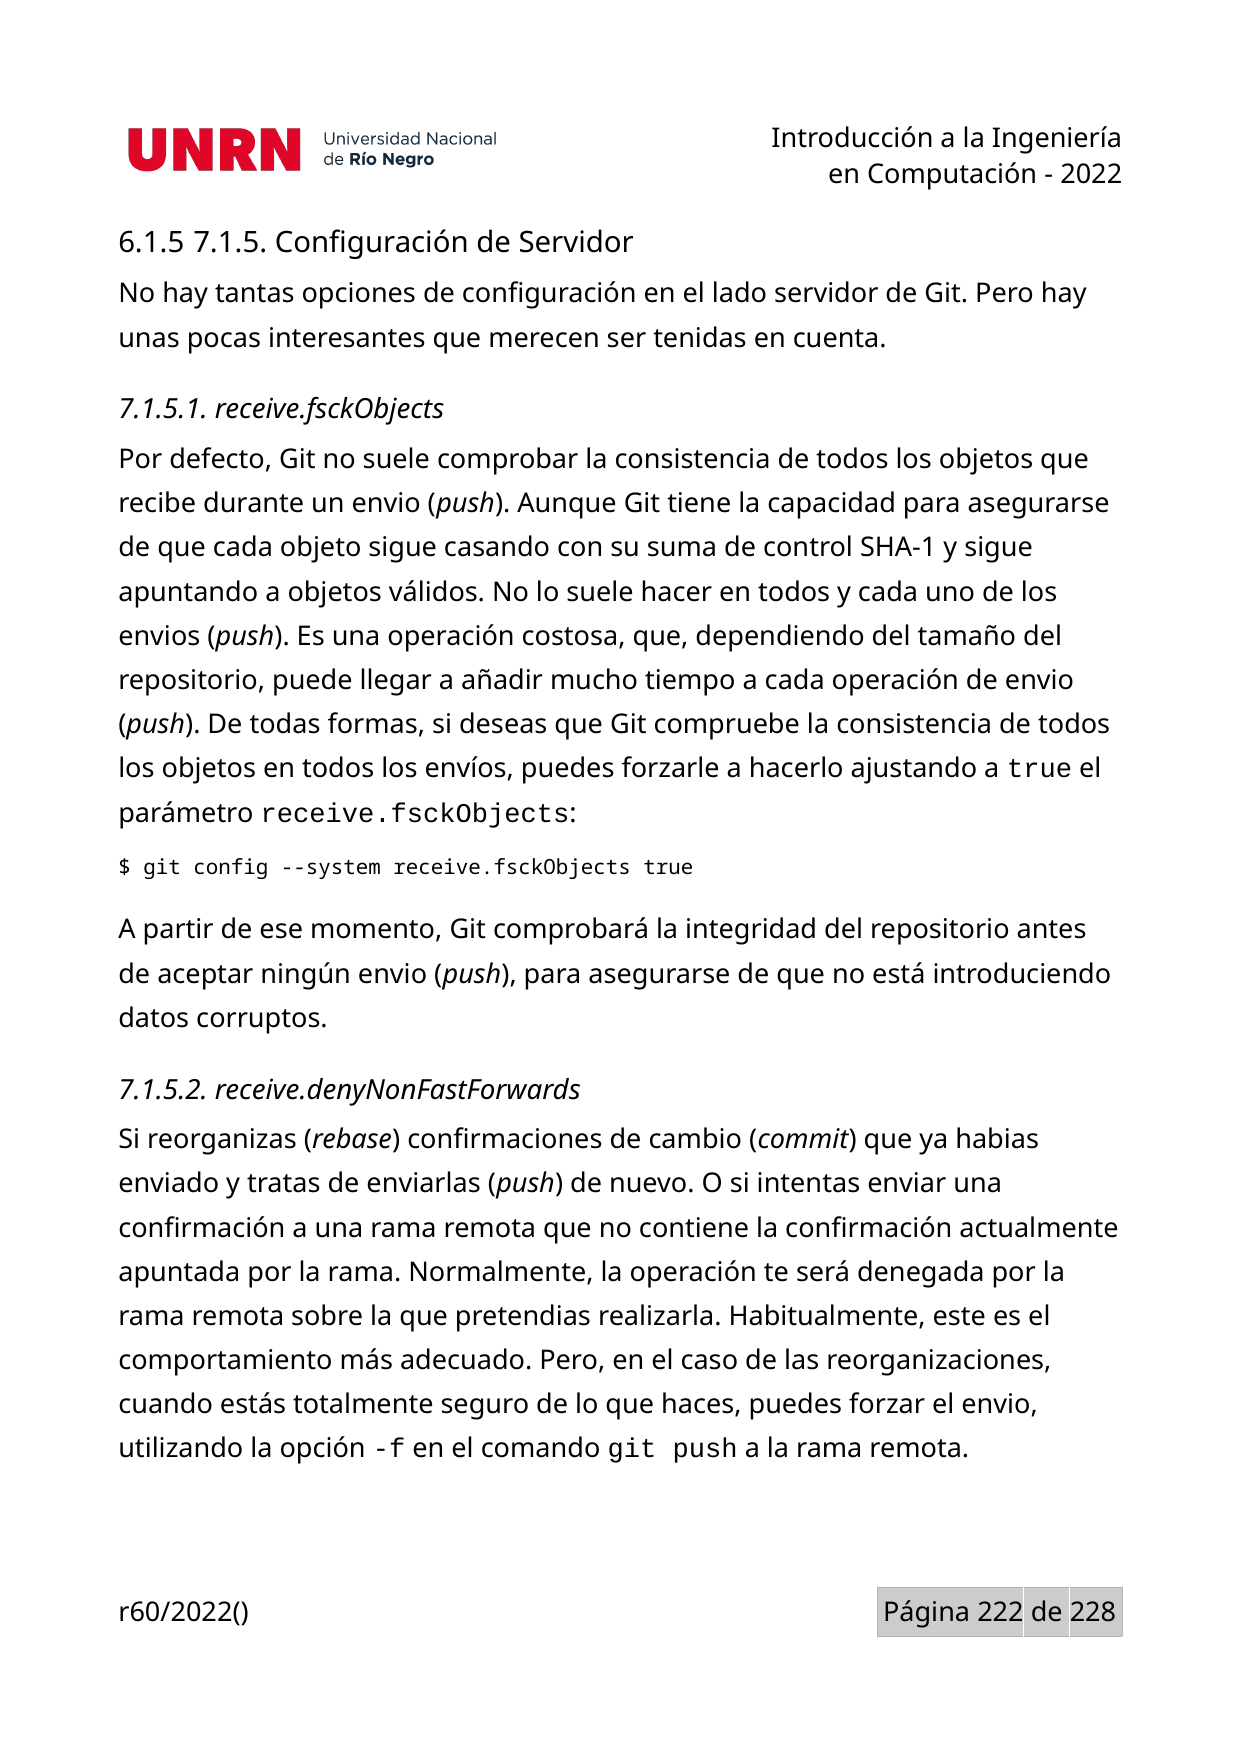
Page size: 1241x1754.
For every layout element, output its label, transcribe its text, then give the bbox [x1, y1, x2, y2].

subtitle 7.1.5. Configuración de Servidor [118, 221, 1122, 261]
text A partir de ese momento, Git comprobará la integridad del repositorio antes de aceptar ningún envio (push), para asegurarse de que no está introduciendo datos corruptos. [118, 910, 1122, 1035]
text No hay tantas opciones de configuración en el lado servidor de Git. Pero hay unas pocas interesantes que merecen ser tenidas en cuenta. [118, 274, 1122, 355]
text Por defecto, Git no suele comprobar la consistencia de todos los objetos que recibe durante un envio (push). Aunque Git tiene la capacidad para asegurarse de que cada objeto sigue casando con su suma de control SHA-1 y sigue apuntando a objetos válidos. No lo suele hacer en todos y cada uno de los envios (push). Es una operación costosa, que, dependiendo del tamaño del repositorio, puede llegar a añadir mucho tiempo a cada operación de envio (push). De todas formas, si deseas que Git compruebe la consistencia de todos los objetos en todos los envíos, puedes forzarle a hacerlo ajustando a true el parámetro receive.fsckObjects: [118, 439, 1122, 830]
text $ git config --system receive.fsckObjects true [118, 852, 1122, 881]
subtitle 7.1.5.1. receive.fsckObjects [118, 389, 1122, 427]
picture [118, 118, 505, 180]
text Si reorganizas (rebase) confirmaciones de cambio (commit) que ya habias enviado y tratas de enviarlas (push) de nuevo. O si intentas enviar una confirmación a una rama remota que no contiene la confirmación actualmente apuntada por la rama. Normalmente, la operación te será denegada por la rama remota sobre la que pretendias realizarla. Habitualmente, este es el comportamiento más adecuado. Pero, en el caso de las reorganizaciones, cuando estás totalmente seguro de lo que haces, puedes forzar el envio, utilizando la opción -f en el comando git push a la rama remota. [118, 1120, 1122, 1466]
subtitle 7.1.5.2. receive.denyNonFastForwards [118, 1069, 1122, 1107]
